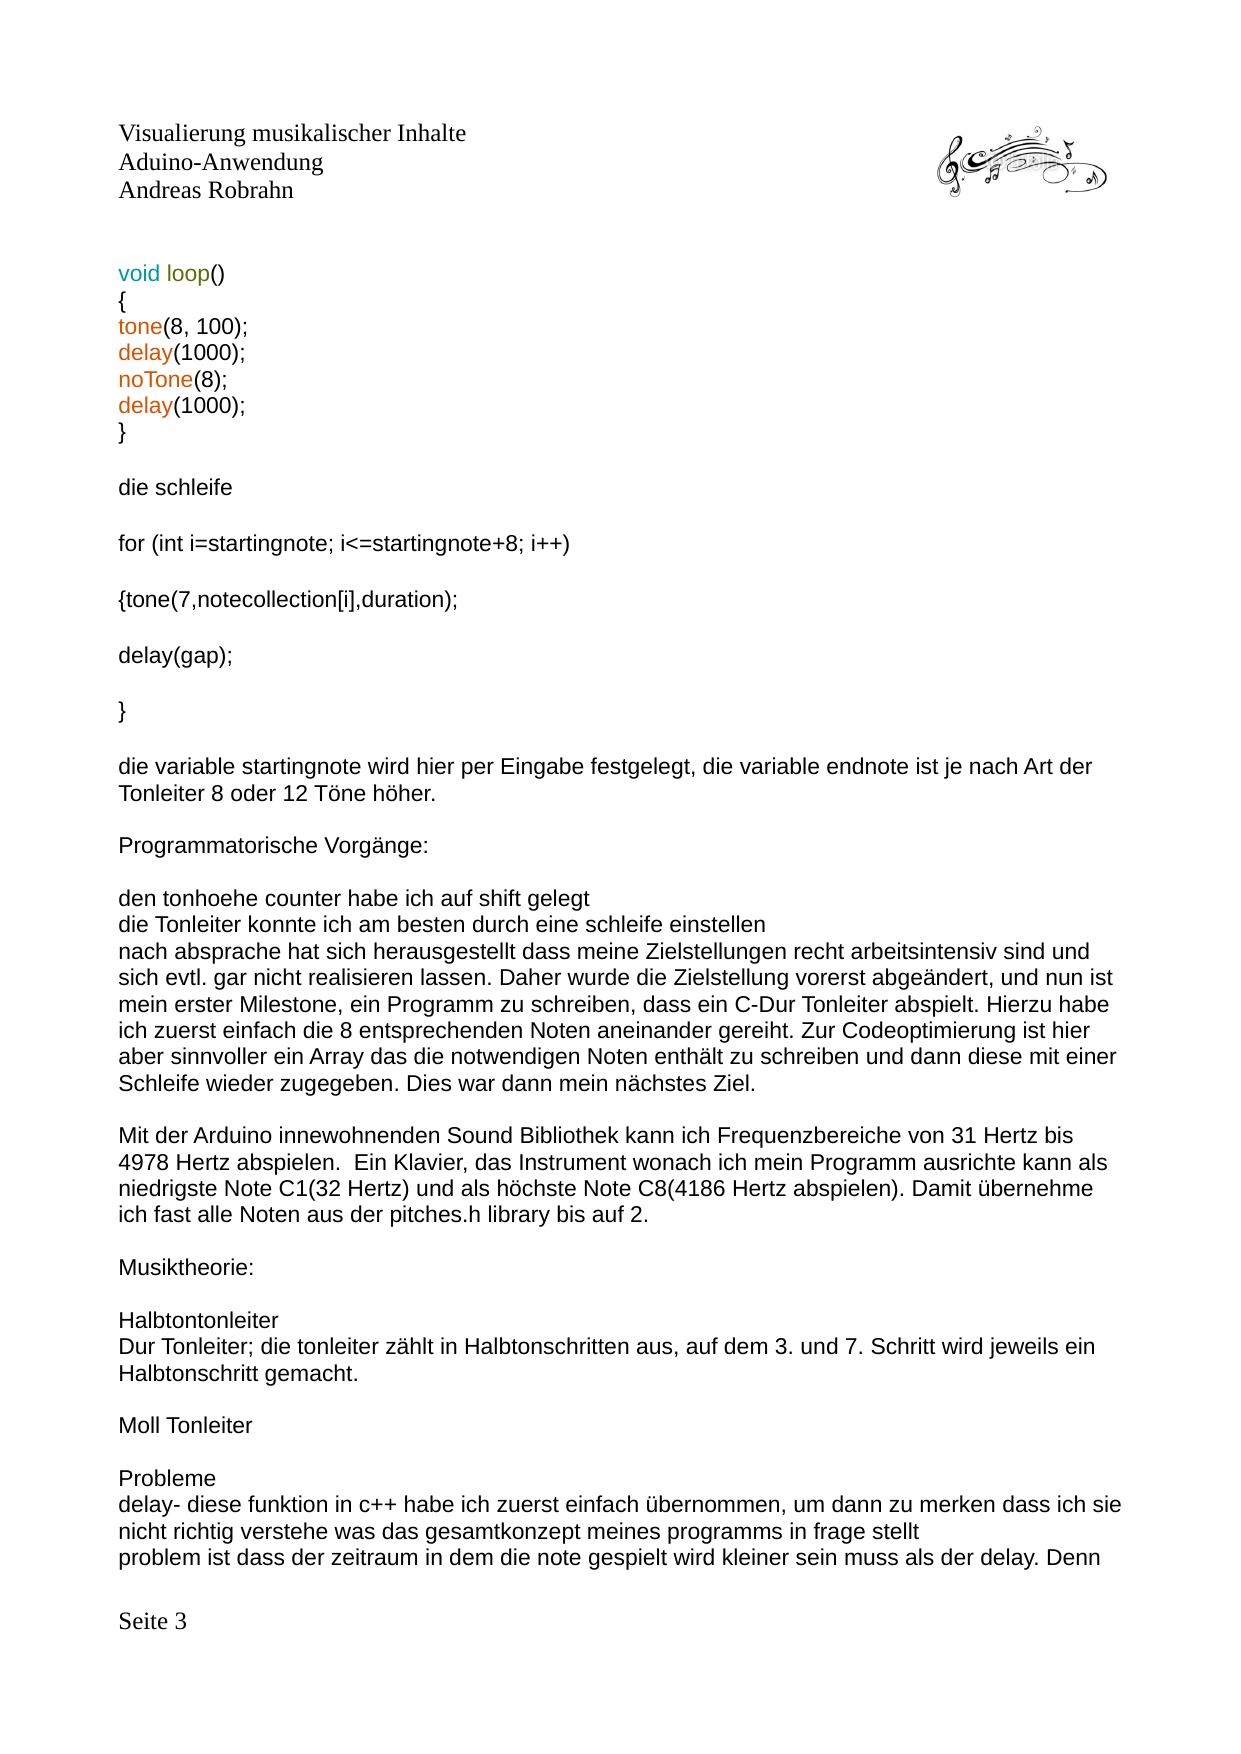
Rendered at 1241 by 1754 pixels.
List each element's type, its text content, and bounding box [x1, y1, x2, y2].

text Dur Tonleiter; die tonleiter zählt in Halbtonschritten aus, auf dem 3. und 7. Schritt wird jeweils ein Halbtonschritt gemacht. [118, 1333, 1123, 1386]
text for (int i=startingnote; i<=startingnote+8; i++) [118, 530, 1123, 556]
text problem ist dass der zeitraum in dem die note gespielt wird kleiner sein muss als der delay. Denn [118, 1544, 1123, 1570]
text Programmatorische Vorgänge: [118, 832, 1123, 859]
text delay(1000); [118, 392, 1123, 418]
text { [118, 287, 1123, 313]
text Moll Tonleiter [118, 1412, 1123, 1438]
text {tone(7,notecollection[i],duration); [118, 586, 1123, 612]
text nach absprache hat sich herausgestellt dass meine Zielstellungen recht arbeitsintensiv sind und sich evtl. gar nicht realisieren lassen. Daher wurde die Zielstellung vorerst abgeändert, und nun ist mein erster Milestone, ein Programm zu schreiben, dass ein C-Dur Tonleiter abspielt. Hierzu habe ich zuerst einfach die 8 entsprechenden Noten aneinander gereiht. Zur Codeoptimierung ist hier aber sinnvoller ein Array das die notwendigen Noten enthält zu schreiben und dann diese mit einer Schleife wieder zugegeben. Dies war dann mein nächstes Ziel. [118, 938, 1123, 1096]
text tone(8, 100); [118, 313, 1123, 339]
text delay(gap); [118, 642, 1123, 668]
text Halbtontonleiter [118, 1307, 1123, 1333]
text } [118, 697, 1123, 724]
picture [931, 120, 1110, 202]
text delay- diese funktion in c++ habe ich zuerst einfach übernommen, um dann zu merken dass ich sie nicht richtig verstehe was das gesamtkonzept meines programms in frage stellt [118, 1491, 1123, 1544]
text noTone(8); [118, 366, 1123, 392]
text } [118, 418, 1123, 445]
text die schleife [118, 474, 1123, 501]
text delay(1000); [118, 339, 1123, 366]
text den tonhoehe counter habe ich auf shift gelegt [118, 885, 1123, 911]
text Musiktheorie: [118, 1254, 1123, 1280]
text die variable startingnote wird hier per Eingabe festgelegt, die variable endnote ist je nach Art der Tonleiter 8 oder 12 Töne höher. [118, 753, 1123, 806]
text die Tonleiter konnte ich am besten durch eine schleife einstellen [118, 911, 1123, 938]
text Probleme [118, 1465, 1123, 1491]
text Mit der Arduino innewohnenden Sound Bibliothek kann ich Frequenzbereiche von 31 Hertz bis 4978 Hertz abspielen. Ein Klavier, das Instrument wonach ich mein Programm ausrichte kann als niedrigste Note C1(32 Hertz) und als höchste Note C8(4186 Hertz abspielen). Damit übernehme ich fast alle Noten aus der pitches.h library bis auf 2. [118, 1122, 1123, 1228]
text void loop() [118, 260, 1123, 287]
